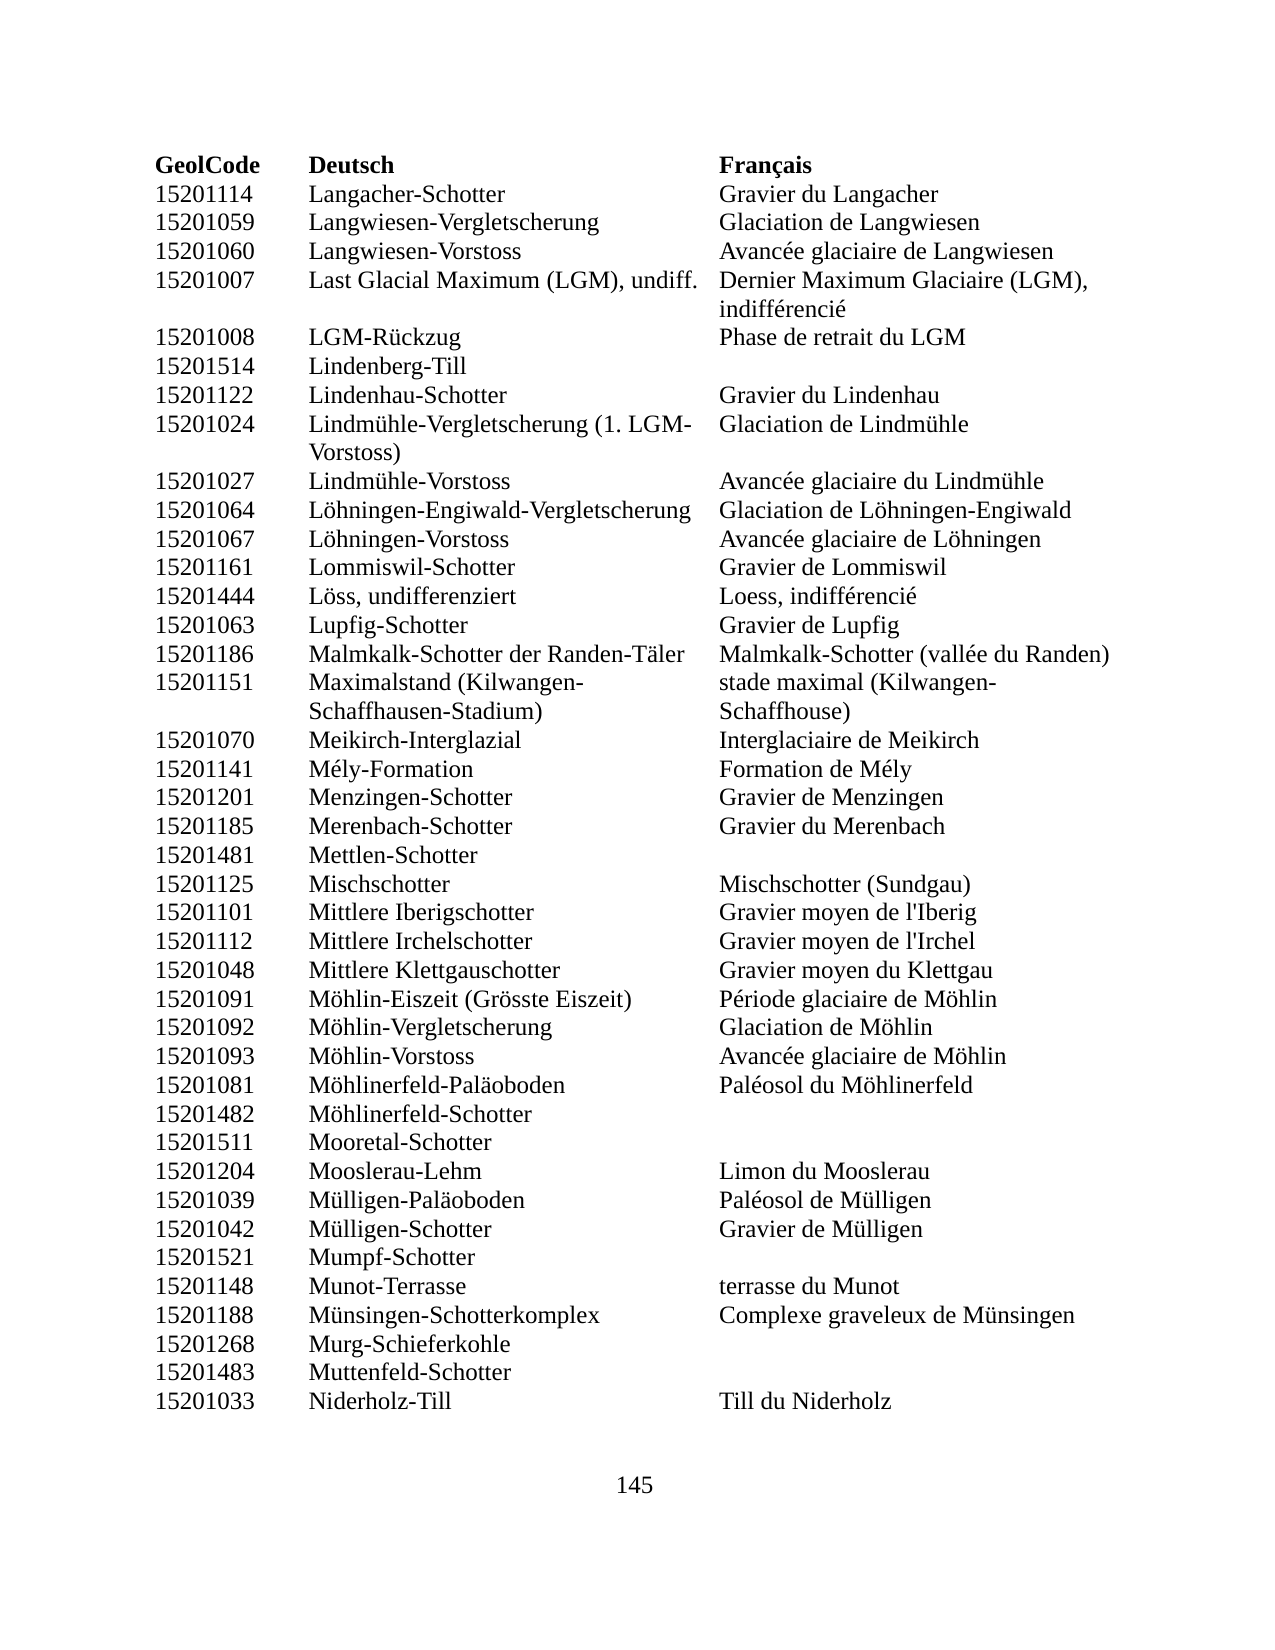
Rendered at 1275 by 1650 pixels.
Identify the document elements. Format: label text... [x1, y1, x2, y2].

table_cell Avancée glaciaire de Langwiesen [714, 236, 1125, 265]
table_cell 15201122 [150, 380, 304, 409]
table_cell 15201161 [150, 553, 304, 581]
table_cell Gravier du Merenbach [714, 811, 1125, 840]
table_cell 15201091 [150, 984, 304, 1012]
table_cell Mooslerau-Lehm [304, 1156, 714, 1185]
table_cell Dernier Maximum Glaciaire (LGM), indifférencié [714, 265, 1125, 322]
table_cell Löhningen-Vorstoss [304, 524, 714, 552]
table_cell Mély-Formation [304, 754, 714, 782]
table_cell Gravier du Langacher [714, 179, 1125, 207]
table_cell [714, 1099, 1125, 1127]
table_cell 15201204 [150, 1156, 304, 1185]
table_cell Paléosol de Mülligen [714, 1185, 1125, 1214]
table_cell 15201148 [150, 1271, 304, 1300]
table_cell 15201268 [150, 1329, 304, 1357]
table_cell Glaciation de Lindmühle [714, 409, 1125, 466]
table_cell Murg-Schieferkohle [304, 1329, 714, 1357]
table_cell Mooretal-Schotter [304, 1128, 714, 1156]
table_cell Loess, indifférencié [714, 581, 1125, 610]
table_cell 15201059 [150, 208, 304, 236]
table_cell 15201008 [150, 323, 304, 351]
table_cell Möhlin-Eiszeit (Grösste Eiszeit) [304, 984, 714, 1012]
table_cell 15201048 [150, 955, 304, 984]
table_cell terrasse du Munot [714, 1271, 1125, 1300]
table_cell Mittlere Klettgauschotter [304, 955, 714, 984]
table_cell [714, 1329, 1125, 1357]
table_cell 15201093 [150, 1041, 304, 1070]
table_cell 15201482 [150, 1099, 304, 1127]
table_cell 15201063 [150, 610, 304, 639]
table_cell [714, 351, 1125, 380]
table_cell 15201444 [150, 581, 304, 610]
table_cell 15201201 [150, 783, 304, 811]
table_cell 15201125 [150, 869, 304, 897]
table_cell Menzingen-Schotter [304, 783, 714, 811]
table_cell 15201070 [150, 725, 304, 754]
table_cell 15201064 [150, 495, 304, 524]
table_cell 15201007 [150, 265, 304, 322]
table_cell Merenbach-Schotter [304, 811, 714, 840]
table_cell Löhningen-Engiwald-Vergletscherung [304, 495, 714, 524]
table_cell 15201112 [150, 926, 304, 955]
table_cell Mettlen-Schotter [304, 840, 714, 869]
table_cell 15201514 [150, 351, 304, 380]
table_cell Glaciation de Langwiesen [714, 208, 1125, 236]
table_cell [714, 840, 1125, 869]
table_cell Gravier de Mülligen [714, 1214, 1125, 1242]
table_cell Lupfig-Schotter [304, 610, 714, 639]
table_cell 15201481 [150, 840, 304, 869]
table_cell Langacher-Schotter [304, 179, 714, 207]
table_cell Phase de retrait du LGM [714, 323, 1125, 351]
table_cell stade maximal (Kilwangen-Schaffhouse) [714, 668, 1125, 725]
table_cell 15201511 [150, 1128, 304, 1156]
table_cell Mischschotter (Sundgau) [714, 869, 1125, 897]
table_cell 15201141 [150, 754, 304, 782]
table_cell Période glaciaire de Möhlin [714, 984, 1125, 1012]
table_cell Gravier de Menzingen [714, 783, 1125, 811]
table_cell 15201521 [150, 1243, 304, 1271]
table_cell 15201060 [150, 236, 304, 265]
table_cell [714, 1358, 1125, 1386]
table_cell Löss, undifferenziert [304, 581, 714, 610]
table_cell [714, 1128, 1125, 1156]
table_cell 15201188 [150, 1300, 304, 1329]
table_cell Möhlinerfeld-Paläoboden [304, 1070, 714, 1099]
table_cell Möhlinerfeld-Schotter [304, 1099, 714, 1127]
table_cell 15201483 [150, 1358, 304, 1386]
table_cell 15201186 [150, 639, 304, 667]
table_cell Muttenfeld-Schotter [304, 1358, 714, 1386]
table_cell 15201092 [150, 1013, 304, 1041]
table_cell Maximalstand (Kilwangen-Schaffhausen-Stadium) [304, 668, 714, 725]
table_cell Gravier du Lindenhau [714, 380, 1125, 409]
table_header Deutsch [304, 150, 714, 179]
table_cell Langwiesen-Vergletscherung [304, 208, 714, 236]
table_cell Munot-Terrasse [304, 1271, 714, 1300]
table_cell Mittlere Iberigschotter [304, 898, 714, 926]
table_cell Avancée glaciaire de Löhningen [714, 524, 1125, 552]
table_cell Formation de Mély [714, 754, 1125, 782]
table_cell 15201114 [150, 179, 304, 207]
table_cell Gravier moyen du Klettgau [714, 955, 1125, 984]
table_cell Mülligen-Paläoboden [304, 1185, 714, 1214]
table_cell 15201151 [150, 668, 304, 725]
table_cell 15201185 [150, 811, 304, 840]
table_cell Lindmühle-Vergletscherung (1. LGM-Vorstoss) [304, 409, 714, 466]
table_cell Last Glacial Maximum (LGM), undiff. [304, 265, 714, 322]
table_cell Gravier moyen de l'Irchel [714, 926, 1125, 955]
table_cell Lindenberg-Till [304, 351, 714, 380]
table_cell Complexe graveleux de Münsingen [714, 1300, 1125, 1329]
table_cell 15201039 [150, 1185, 304, 1214]
table_cell Till du Niderholz [714, 1386, 1125, 1415]
table_cell Gravier de Lupfig [714, 610, 1125, 639]
table_cell Mischschotter [304, 869, 714, 897]
table_cell Avancée glaciaire du Lindmühle [714, 466, 1125, 495]
table_header GeolCode [150, 150, 304, 179]
table_cell Mülligen-Schotter [304, 1214, 714, 1242]
table_cell Malmkalk-Schotter (vallée du Randen) [714, 639, 1125, 667]
table_cell 15201081 [150, 1070, 304, 1099]
table_cell Mittlere Irchelschotter [304, 926, 714, 955]
table_cell Mumpf-Schotter [304, 1243, 714, 1271]
table_cell Limon du Mooslerau [714, 1156, 1125, 1185]
table_header Français [714, 150, 1125, 179]
table_cell Niderholz-Till [304, 1386, 714, 1415]
table_cell [714, 1243, 1125, 1271]
table_cell Glaciation de Löhningen-Engiwald [714, 495, 1125, 524]
table_cell Malmkalk-Schotter der Randen-Täler [304, 639, 714, 667]
table_cell LGM-Rückzug [304, 323, 714, 351]
table_cell 15201024 [150, 409, 304, 466]
table_cell Lommiswil-Schotter [304, 553, 714, 581]
table_cell Paléosol du Möhlinerfeld [714, 1070, 1125, 1099]
table_cell 15201027 [150, 466, 304, 495]
table_cell Lindenhau-Schotter [304, 380, 714, 409]
table_cell Möhlin-Vergletscherung [304, 1013, 714, 1041]
table_cell Lindmühle-Vorstoss [304, 466, 714, 495]
table_cell Münsingen-Schotterkomplex [304, 1300, 714, 1329]
table_cell Avancée glaciaire de Möhlin [714, 1041, 1125, 1070]
table_cell Meikirch-Interglazial [304, 725, 714, 754]
table_cell Interglaciaire de Meikirch [714, 725, 1125, 754]
table_cell Langwiesen-Vorstoss [304, 236, 714, 265]
table_cell 15201042 [150, 1214, 304, 1242]
table_cell Gravier de Lommiswil [714, 553, 1125, 581]
table_cell Möhlin-Vorstoss [304, 1041, 714, 1070]
table_cell 15201101 [150, 898, 304, 926]
table_cell 15201033 [150, 1386, 304, 1415]
table_cell Gravier moyen de l'Iberig [714, 898, 1125, 926]
table_cell 15201067 [150, 524, 304, 552]
table_cell Glaciation de Möhlin [714, 1013, 1125, 1041]
